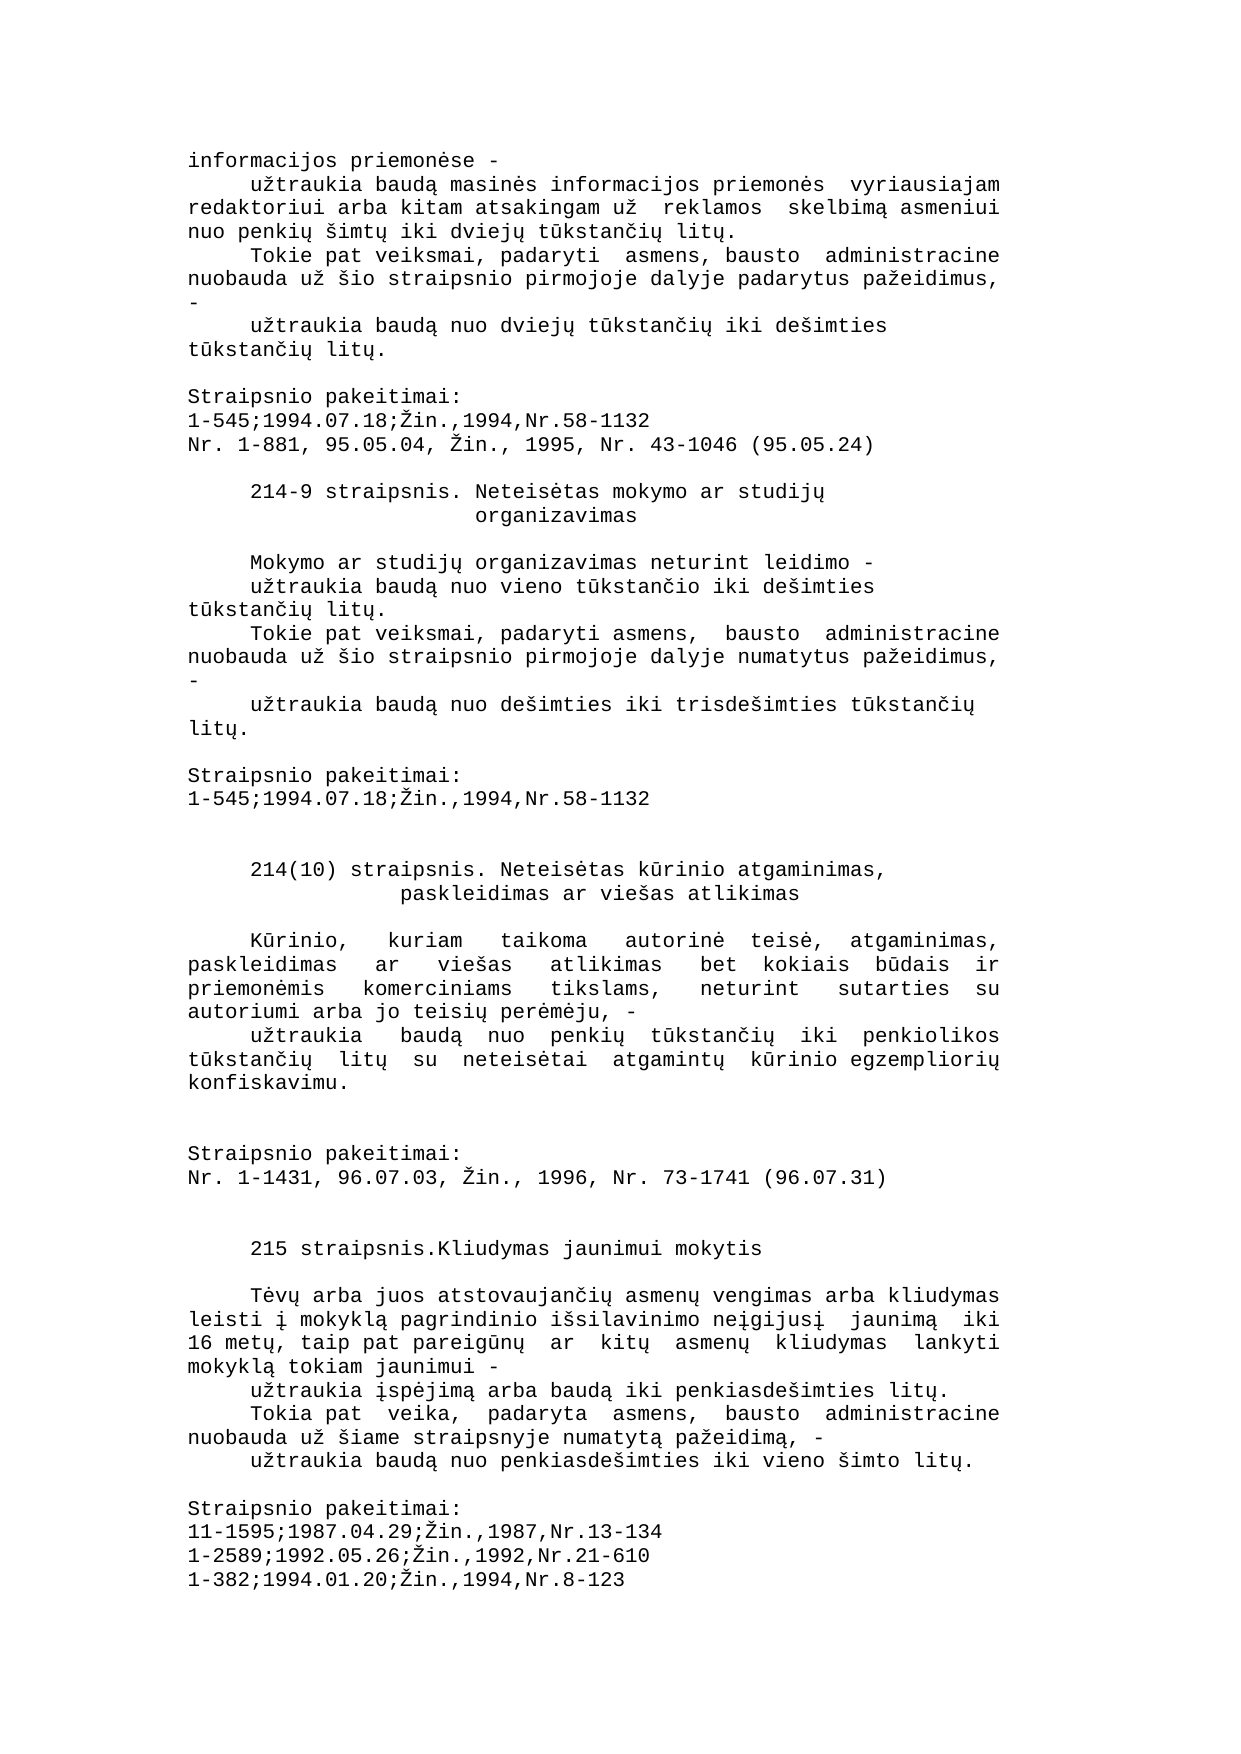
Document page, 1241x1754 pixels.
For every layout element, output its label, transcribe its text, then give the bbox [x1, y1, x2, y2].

text Tėvų arba juos atstovaujančių asmenų vengimas arba kliudymas [187, 1285, 1053, 1309]
text nuo penkių šimtų iki dviejų tūkstančių litų. [187, 221, 1053, 244]
text leisti į mokyklą pagrindinio išsilavinimo neįgijusį jaunimą iki [187, 1309, 1053, 1332]
text užtraukia baudą nuo dviejų tūkstančių iki dešimties [187, 316, 1053, 339]
text paskleidimas ar viešas atlikimas bet kokiais būdais ir [187, 954, 1053, 978]
text 1-382;1994.01.20;Žin.,1994,Nr.8-123 [187, 1569, 1053, 1592]
text nuobauda už šiame straipsnyje numatytą pažeidimą, - [187, 1427, 1053, 1451]
text mokyklą tokiam jaunimui - [187, 1356, 1053, 1379]
text Straipsnio pakeitimai: [187, 1498, 1053, 1521]
text Mokymo ar studijų organizavimas neturint leidimo - [187, 552, 1053, 576]
text redaktoriui arba kitam atsakingam už reklamos skelbimą asmeniui [187, 197, 1053, 221]
text užtraukia įspėjimą arba baudą iki penkiasdešimties litų. [187, 1379, 1053, 1403]
text - [187, 670, 1053, 694]
text Tokia pat veika, padaryta asmens, bausto administracine [187, 1403, 1053, 1427]
text litų. [187, 717, 1053, 741]
text Straipsnio pakeitimai: [187, 1143, 1053, 1167]
text 214-9 straipsnis. Neteisėtas mokymo ar studijų [187, 481, 1053, 505]
text 1-545;1994.07.18;Žin.,1994,Nr.58-1132 [187, 788, 1053, 812]
text priemonėmis komerciniams tikslams, neturint sutarties su [187, 978, 1053, 1001]
text Nr. 1-881, 95.05.04, Žin., 1995, Nr. 43-1046 (95.05.24) [187, 434, 1053, 457]
text organizavimas [187, 505, 1053, 528]
text užtraukia baudą masinės informacijos priemonės vyriausiajam [187, 174, 1053, 197]
text užtraukia baudą nuo penkių tūkstančių iki penkiolikos [187, 1025, 1053, 1048]
text tūkstančių litų. [187, 599, 1053, 623]
text 16 metų, taip pat pareigūnų ar kitų asmenų kliudymas lankyti [187, 1332, 1053, 1356]
text 214(10) straipsnis. Neteisėtas kūrinio atgaminimas, [187, 859, 1053, 883]
text Tokie pat veiksmai, padaryti asmens, bausto administracine [187, 244, 1053, 268]
text autoriumi arba jo teisių perėmėju, - [187, 1001, 1053, 1025]
text 215 straipsnis.Kliudymas jaunimui mokytis [187, 1238, 1053, 1261]
text 1-2589;1992.05.26;Žin.,1992,Nr.21-610 [187, 1545, 1053, 1569]
text paskleidimas ar viešas atlikimas [187, 883, 1053, 907]
text Straipsnio pakeitimai: [187, 386, 1053, 410]
text tūkstančių litų su neteisėtai atgamintų kūrinio egzempliorių [187, 1048, 1053, 1072]
text užtraukia baudą nuo vieno tūkstančio iki dešimties [187, 576, 1053, 599]
text Straipsnio pakeitimai: [187, 765, 1053, 788]
text 11-1595;1987.04.29;Žin.,1987,Nr.13-134 [187, 1521, 1053, 1545]
text Kūrinio, kuriam taikoma autorinė teisė, atgaminimas, [187, 930, 1053, 954]
text užtraukia baudą nuo penkiasdešimties iki vieno šimto litų. [187, 1451, 1053, 1474]
text informacijos priemonėse - [187, 150, 1053, 174]
text nuobauda už šio straipsnio pirmojoje dalyje padarytus pažeidimus, [187, 268, 1053, 292]
text užtraukia baudą nuo dešimties iki trisdešimties tūkstančių [187, 694, 1053, 717]
text - [187, 292, 1053, 316]
text nuobauda už šio straipsnio pirmojoje dalyje numatytus pažeidimus, [187, 647, 1053, 670]
text Tokie pat veiksmai, padaryti asmens, bausto administracine [187, 623, 1053, 647]
text 1-545;1994.07.18;Žin.,1994,Nr.58-1132 [187, 410, 1053, 434]
text Nr. 1-1431, 96.07.03, Žin., 1996, Nr. 73-1741 (96.07.31) [187, 1167, 1053, 1190]
text tūkstančių litų. [187, 339, 1053, 363]
text konfiskavimu. [187, 1072, 1053, 1096]
